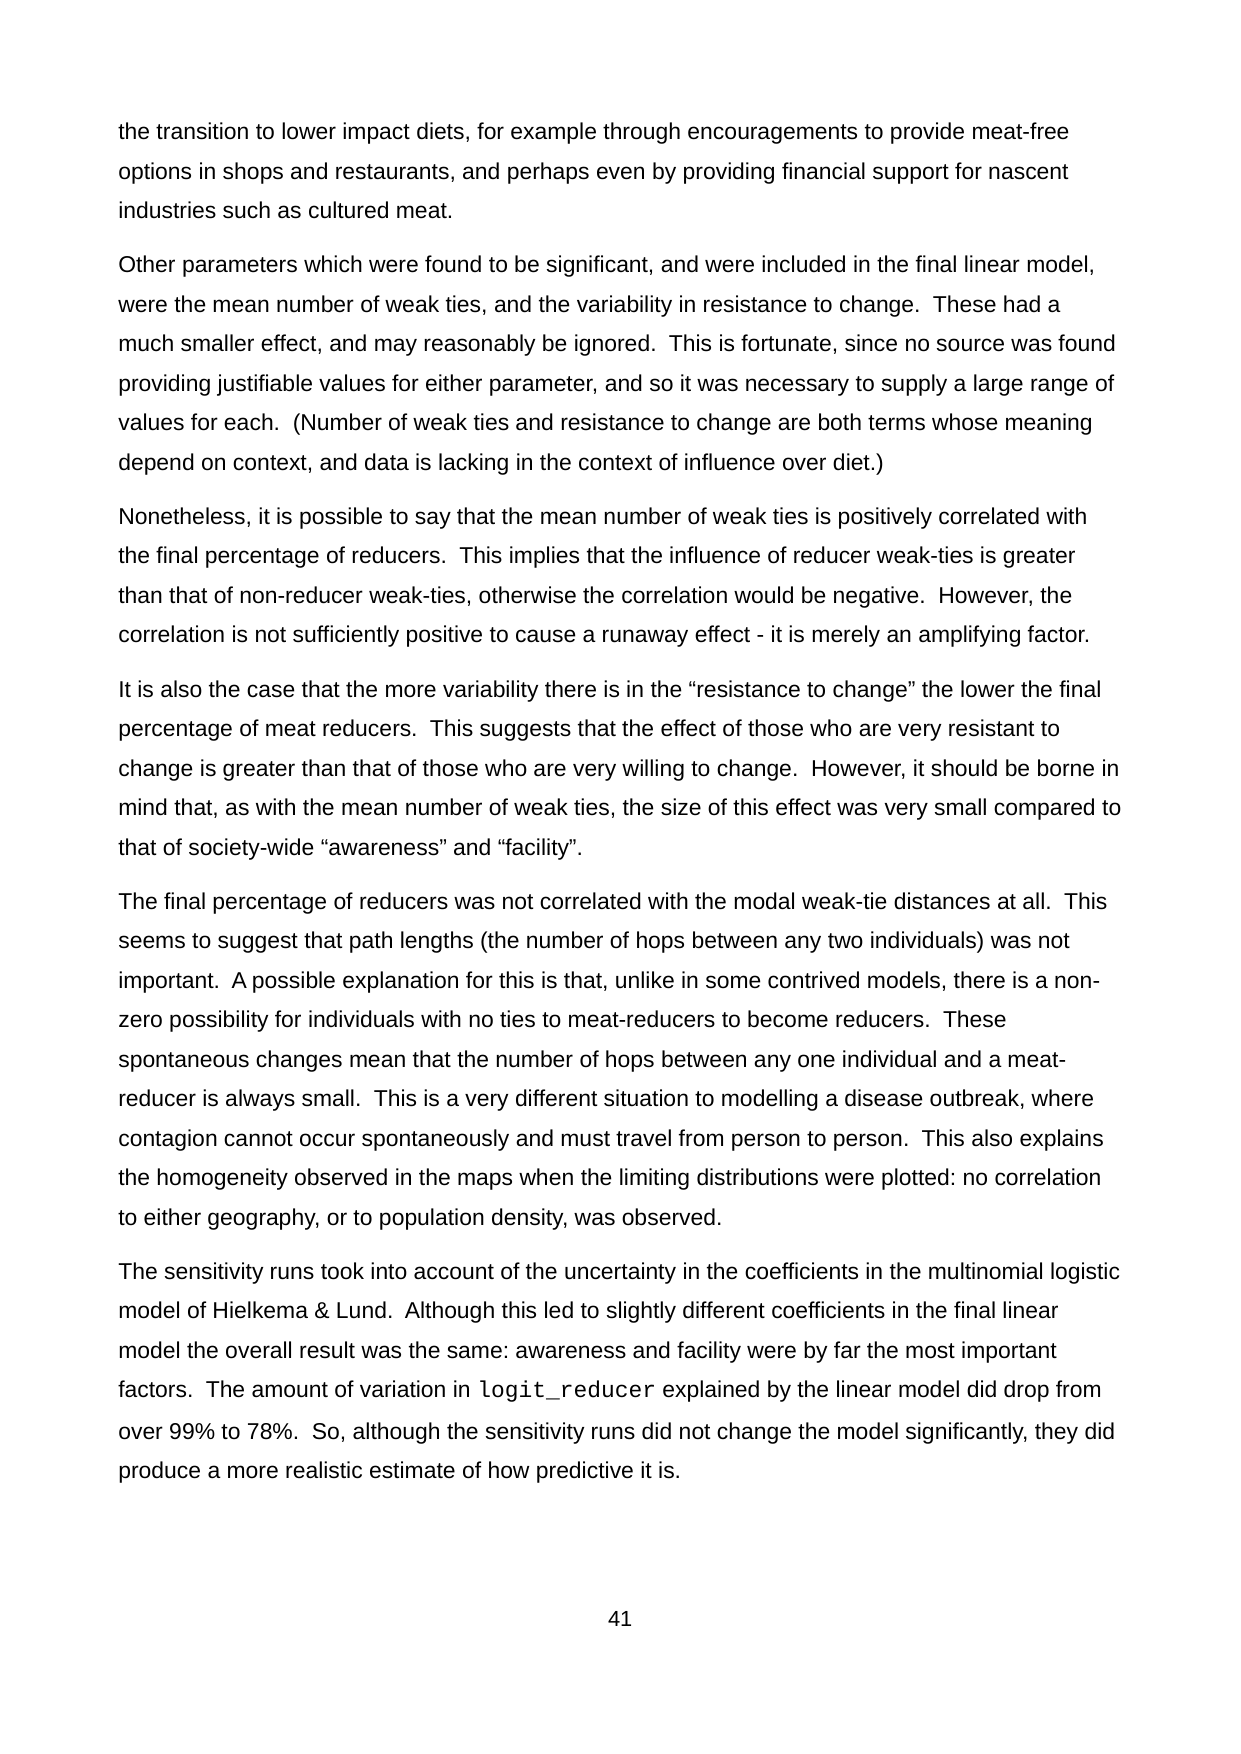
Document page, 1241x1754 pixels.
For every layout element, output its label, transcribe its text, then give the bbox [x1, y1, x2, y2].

text the transition to lower impact diets, for example through encouragements to provide meat-free options in shops and restaurants, and perhaps even by providing financial support for nascent industries such as cultured meat. [118, 118, 1122, 223]
text Nonetheless, it is possible to say that the mean number of weak ties is positively correlated with the final percentage of reducers. This implies that the influence of reducer weak-ties is greater than that of non-reducer weak-ties, otherwise the correlation would be negative. However, the correlation is not sufficiently positive to cause a runaway effect - it is merely an amplifying factor. [118, 503, 1122, 648]
text It is also the case that the more variability there is in the “resistance to change” the lower the final percentage of meat reducers. This suggests that the effect of those who are very resistant to change is greater than that of those who are very willing to change. However, it should be borne in mind that, as with the mean number of weak ties, the size of this effect was very small compared to that of society-wide “awareness” and “facility”. [118, 676, 1122, 860]
text The sensitivity runs took into account of the uncertainty in the coefficients in the multinomial logistic model of Hielkema & Lund. Although this led to slightly different coefficients in the final linear model the overall result was the same: awareness and facility were by far the most important factors. The amount of variation in logit_reducer explained by the linear model did drop from over 99% to 78%. So, although the sensitivity runs did not change the model significantly, they did produce a more realistic estimate of how predictive it is. [118, 1258, 1122, 1484]
text The final percentage of reducers was not correlated with the modal weak-tie distances at all. This seems to suggest that path lengths (the number of hops between any two individuals) was not important. A possible explanation for this is that, unlike in some contrived models, there is a non-zero possibility for individuals with no ties to meat-reducers to become reducers. These spontaneous changes mean that the number of hops between any one individual and a meat-reducer is always small. This is a very different situation to modelling a disease outbreak, where contagion cannot occur spontaneously and must travel from person to person. This also explains the homogeneity observed in the maps when the limiting distributions were plotted: no correlation to either geography, or to population density, was observed. [118, 888, 1122, 1230]
text Other parameters which were found to be significant, and were included in the final linear model, were the mean number of weak ties, and the variability in resistance to change. These had a much smaller effect, and may reasonably be ignored. This is fortunate, since no source was found providing justifiable values for either parameter, and so it was necessary to supply a large range of values for each. (Number of weak ties and resistance to change are both terms whose meaning depend on context, and data is lacking in the context of influence over diet.) [118, 251, 1122, 475]
